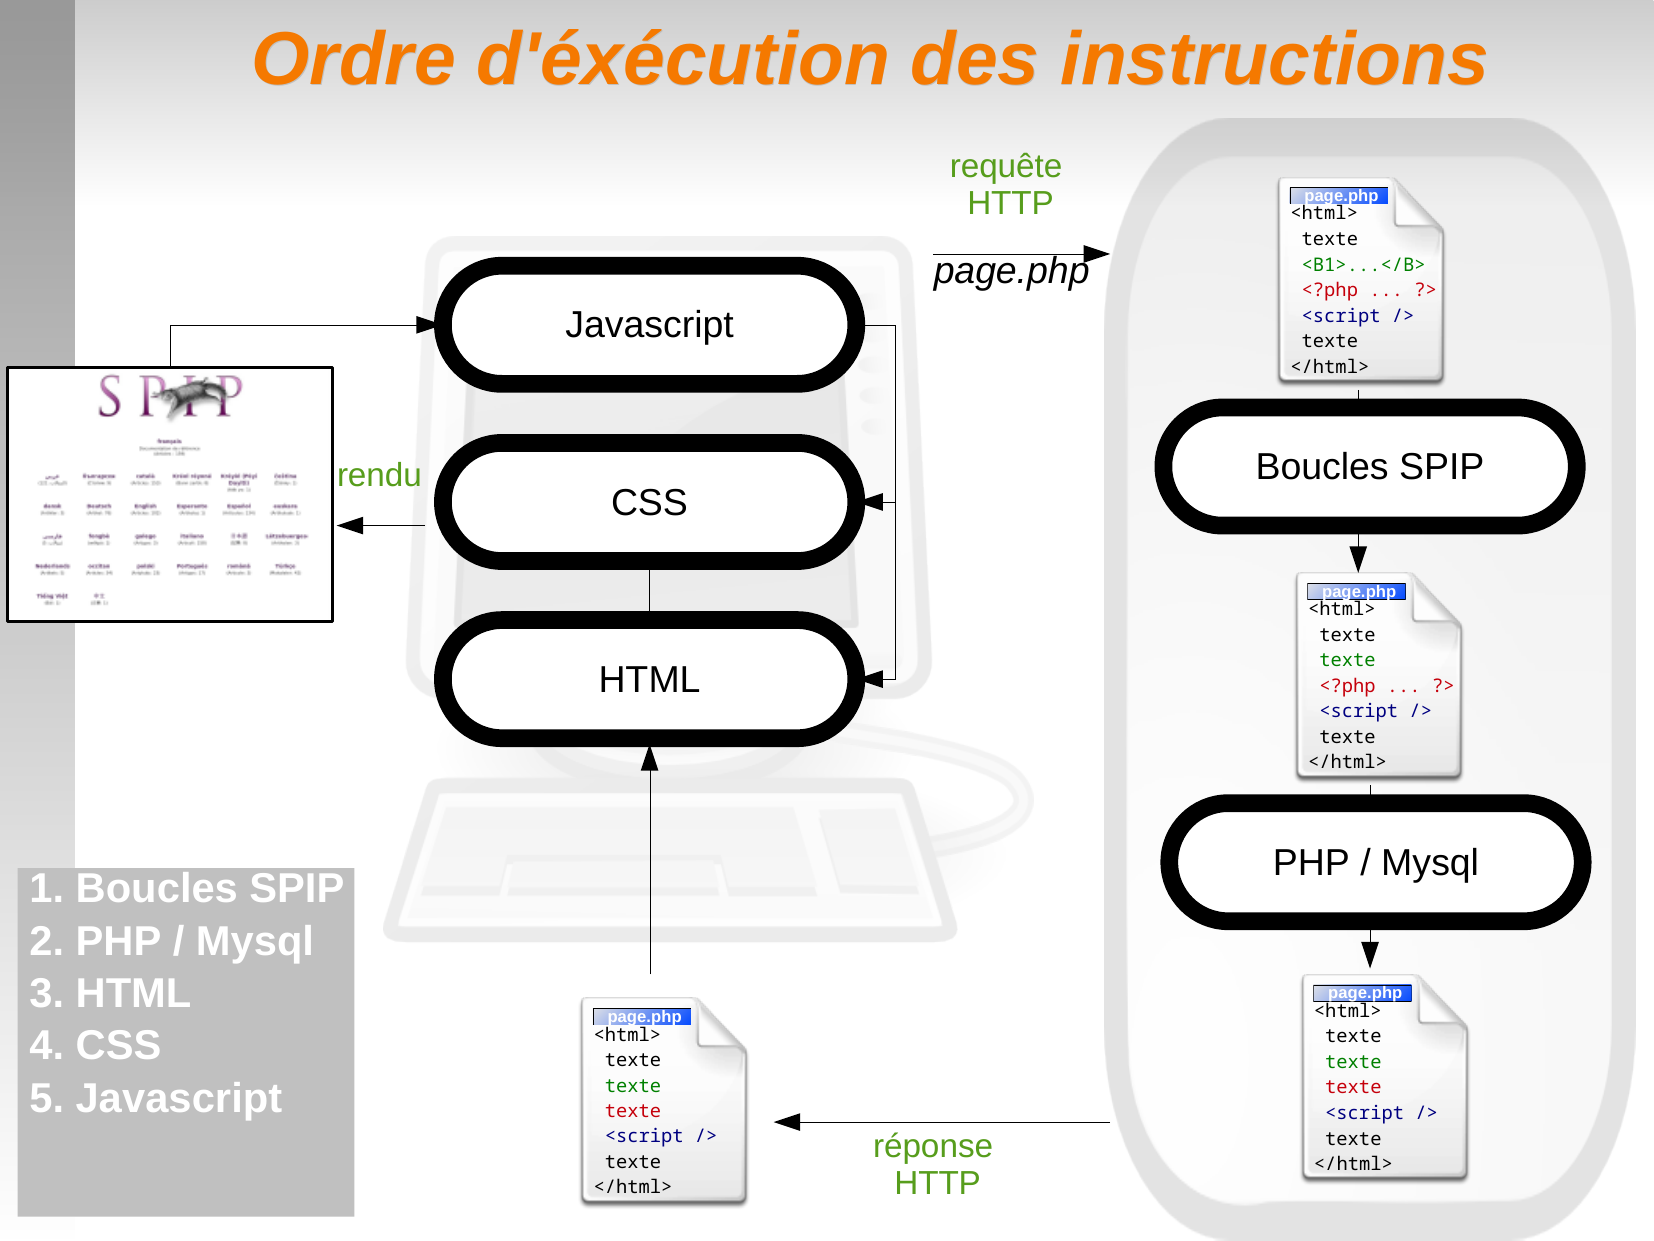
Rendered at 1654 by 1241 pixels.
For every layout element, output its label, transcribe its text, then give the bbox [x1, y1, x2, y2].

text_box réponse HTTP [858, 1119, 1018, 1218]
text_box page.php [592, 1008, 691, 1025]
text_box requête HTTP [934, 140, 1087, 238]
text_box CSS [442, 442, 857, 562]
text_box page.php [1307, 583, 1406, 600]
title Ordre d'éxécution des instructions [88, 0, 1654, 119]
picture [1104, 118, 1636, 1241]
picture [383, 326, 895, 502]
text_box Boucles SPIP [1163, 407, 1577, 526]
text_box page.php [918, 242, 1105, 305]
picture [8, 368, 331, 621]
text_box Javascript [442, 265, 857, 384]
text_box HTML [442, 620, 857, 739]
picture [566, 997, 774, 1211]
text_box rendu [334, 448, 438, 505]
picture [383, 236, 1034, 945]
list 1. Boucles SPIP 2. PHP / Mysql 3. HTML 4. CSS 5. Javascript [17, 868, 355, 1217]
text_box PHP / Mysql [1169, 803, 1583, 922]
text_box page.php [1313, 984, 1412, 1002]
text_box page.php [1289, 187, 1388, 204]
